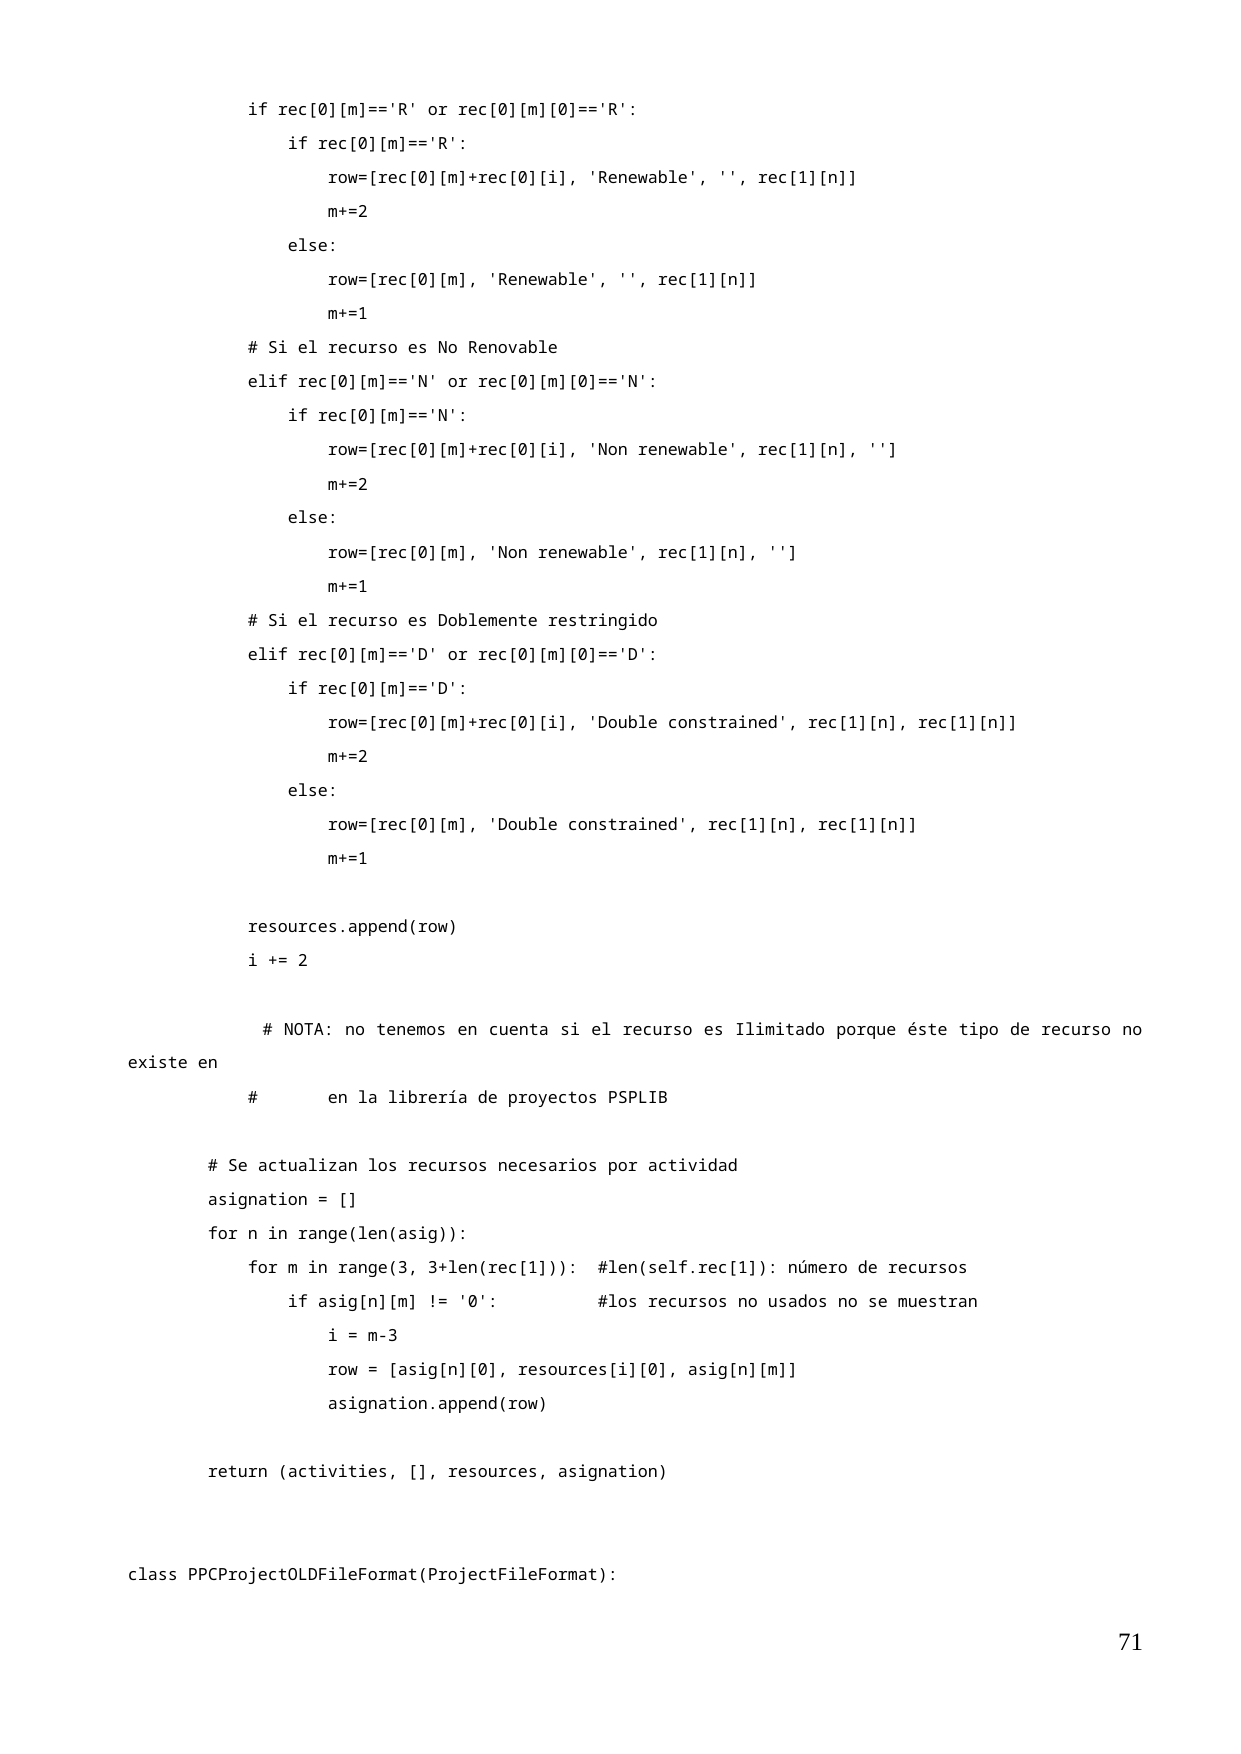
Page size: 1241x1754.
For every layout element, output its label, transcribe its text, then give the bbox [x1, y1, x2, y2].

text row=[rec[0][m], 'Renewable', '', rec[1][n]] [128, 268, 1143, 290]
text elif rec[0][m]=='N' or rec[0][m][0]=='N': [128, 370, 1143, 393]
text row = [asig[n][0], resources[i][0], asig[n][m]] [128, 1358, 1143, 1380]
text # Se actualizan los recursos necesarios por actividad [128, 1153, 1143, 1176]
text m+=1 [128, 574, 1143, 597]
text m+=1 [128, 847, 1143, 869]
text row=[rec[0][m]+rec[0][i], 'Renewable', '', rec[1][n]] [128, 166, 1143, 188]
text else: [128, 234, 1143, 256]
text elif rec[0][m]=='D' or rec[0][m][0]=='D': [128, 642, 1143, 665]
text for m in range(3, 3+len(rec[1])): #len(self.rec[1]): número de recursos [128, 1256, 1143, 1278]
text m+=2 [128, 199, 1143, 222]
text m+=2 [128, 744, 1143, 767]
text if asig[n][m] != '0': #los recursos no usados no se muestran [128, 1289, 1143, 1312]
text i = m-3 [128, 1324, 1143, 1346]
text return (activities, [], resources, asignation) [128, 1460, 1143, 1483]
text # en la librería de proyectos PSPLIB [128, 1085, 1143, 1108]
text row=[rec[0][m]+rec[0][i], 'Non renewable', rec[1][n], ''] [128, 438, 1143, 461]
text # NOTA: no tenemos en cuenta si el recurso es Ilimitado porque éste tipo de recurso no existe en [128, 1017, 1143, 1074]
text row=[rec[0][m], 'Double constrained', rec[1][n], rec[1][n]] [128, 813, 1143, 835]
text else: [128, 779, 1143, 801]
text # Si el recurso es No Renovable [128, 336, 1143, 358]
text for n in range(len(asig)): [128, 1221, 1143, 1244]
text if rec[0][m]=='R': [128, 131, 1143, 154]
text # Si el recurso es Doblemente restringido [128, 608, 1143, 631]
text m+=2 [128, 472, 1143, 495]
text row=[rec[0][m]+rec[0][i], 'Double constrained', rec[1][n], rec[1][n]] [128, 711, 1143, 733]
text resources.append(row) [128, 915, 1143, 938]
text else: [128, 506, 1143, 529]
text row=[rec[0][m], 'Non renewable', rec[1][n], ''] [128, 540, 1143, 563]
text asignation = [] [128, 1187, 1143, 1210]
text i += 2 [128, 949, 1143, 972]
text if rec[0][m]=='D': [128, 676, 1143, 699]
text m+=1 [128, 302, 1143, 324]
text if rec[0][m]=='R' or rec[0][m][0]=='R': [128, 97, 1143, 120]
text class PPCProjectOLDFileFormat(ProjectFileFormat): [128, 1562, 1143, 1585]
text if rec[0][m]=='N': [128, 404, 1143, 427]
text asignation.append(row) [128, 1392, 1143, 1414]
